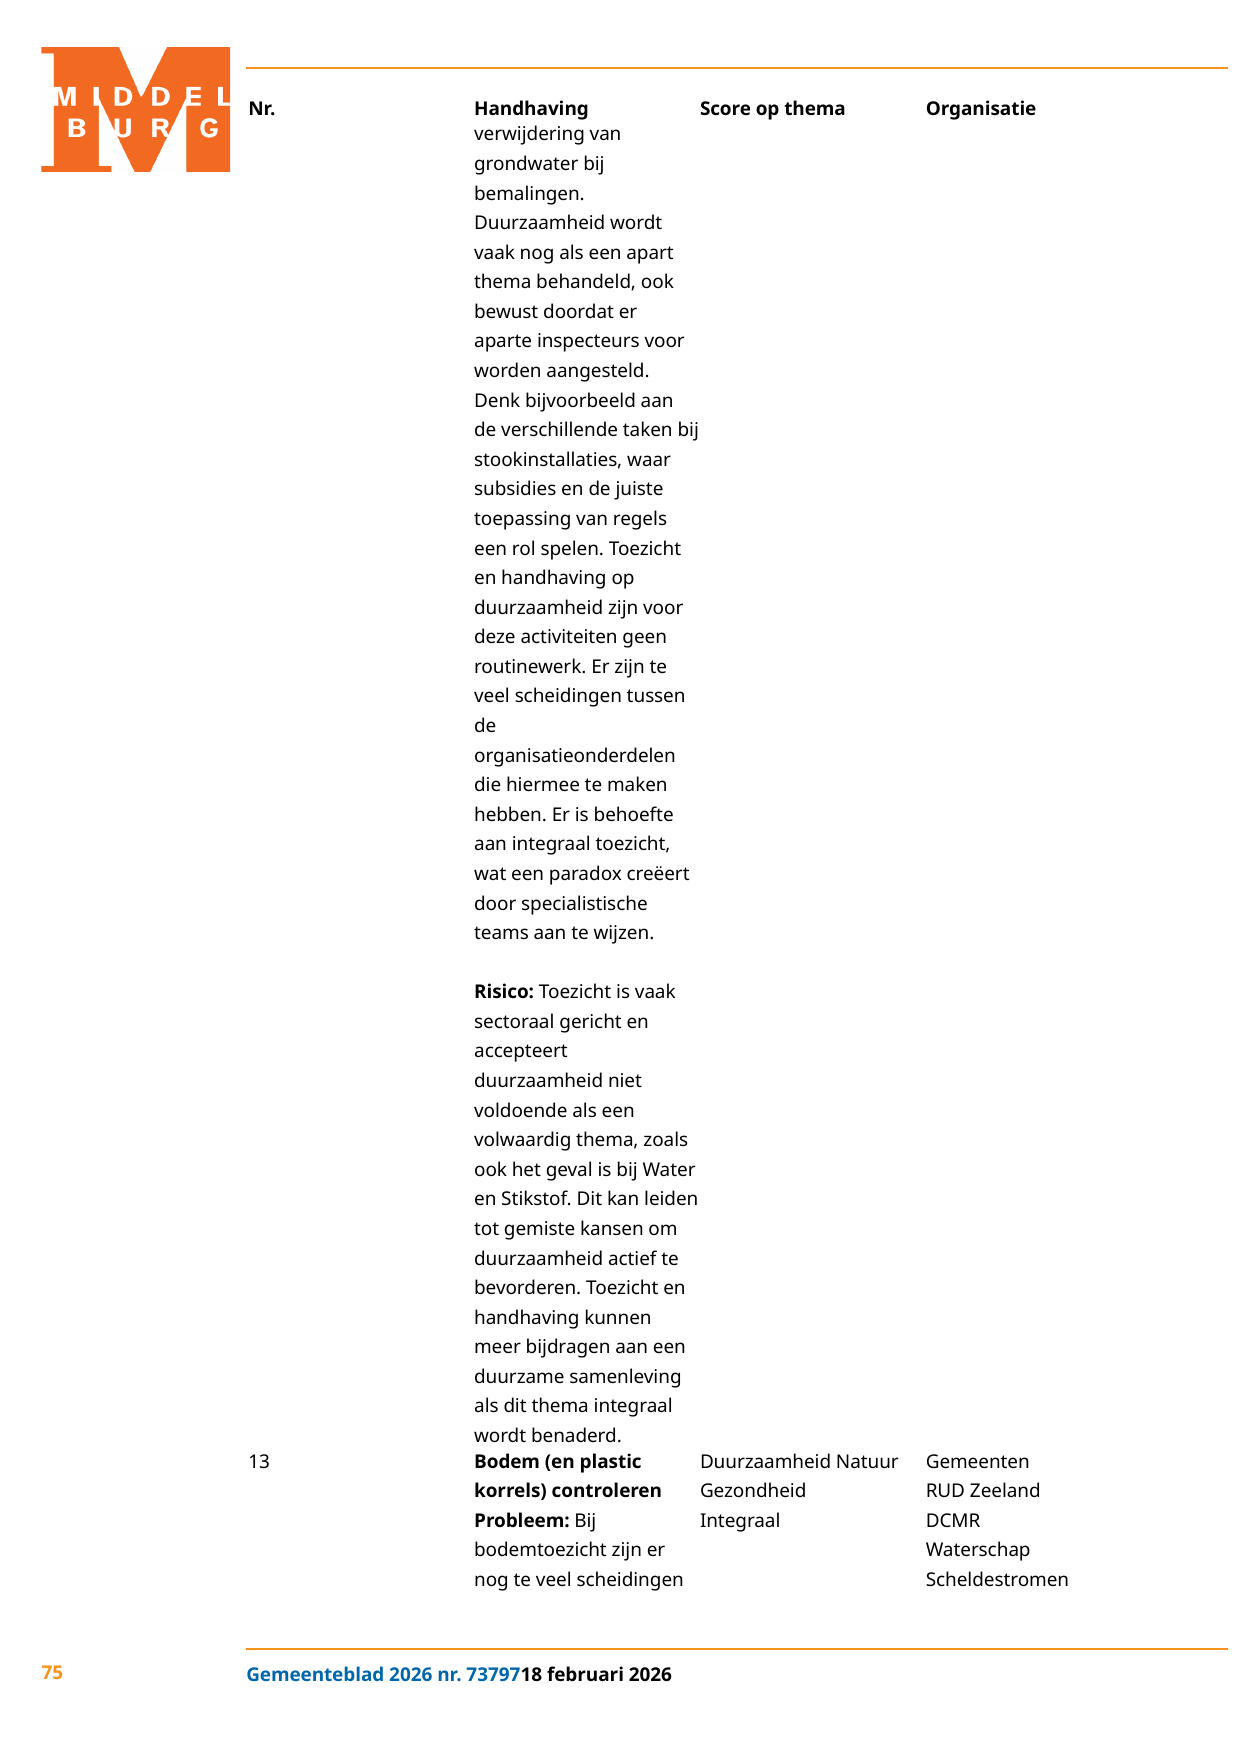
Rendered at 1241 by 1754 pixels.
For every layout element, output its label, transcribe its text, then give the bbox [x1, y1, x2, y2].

table_header Organisatie [926, 95, 1152, 121]
table_cell [926, 121, 1152, 1448]
table_cell Bodem (en plastic korrels) controleren Probleem: Bij bodemtoezicht zijn er nog te veel scheidingen [474, 1448, 700, 1592]
picture [41, 47, 231, 172]
table_header Score op thema [700, 95, 926, 121]
table_cell [248, 121, 474, 1448]
table_header Nr. [248, 95, 474, 121]
table_cell Duurzaamheid Natuur Gezondheid Integraal [700, 1448, 926, 1592]
table_cell [700, 121, 926, 1448]
table_header Handhaving [474, 95, 700, 121]
table_cell Gemeenten RUD Zeeland DCMR Waterschap Scheldestromen [926, 1448, 1152, 1592]
table_cell verwijdering van grondwater bij bemalingen. Duurzaamheid wordt vaak nog als een apart thema behandeld, ook bewust doordat er aparte inspecteurs voor worden aangesteld. Denk bijvoorbeeld aan de verschillende taken bij stookinstallaties, waar subsidies en de juiste toepassing van regels een rol spelen. Toezicht en handhaving op duurzaamheid zijn voor deze activiteiten geen routinewerk. Er zijn te veel scheidingen tussen de organisatieonderdelen die hiermee te maken hebben. Er is behoefte aan integraal toezicht, wat een paradox creëert door specialistische teams aan te wijzen. Risico: Toezicht is vaak sectoraal gericht en accepteert duurzaamheid niet voldoende als een volwaardig thema, zoals ook het geval is bij Water en Stikstof. Dit kan leiden tot gemiste kansen om duurzaamheid actief te bevorderen. Toezicht en handhaving kunnen meer bijdragen aan een duurzame samenleving als dit thema integraal wordt benaderd. [474, 121, 700, 1448]
table_cell 13 [248, 1448, 474, 1592]
